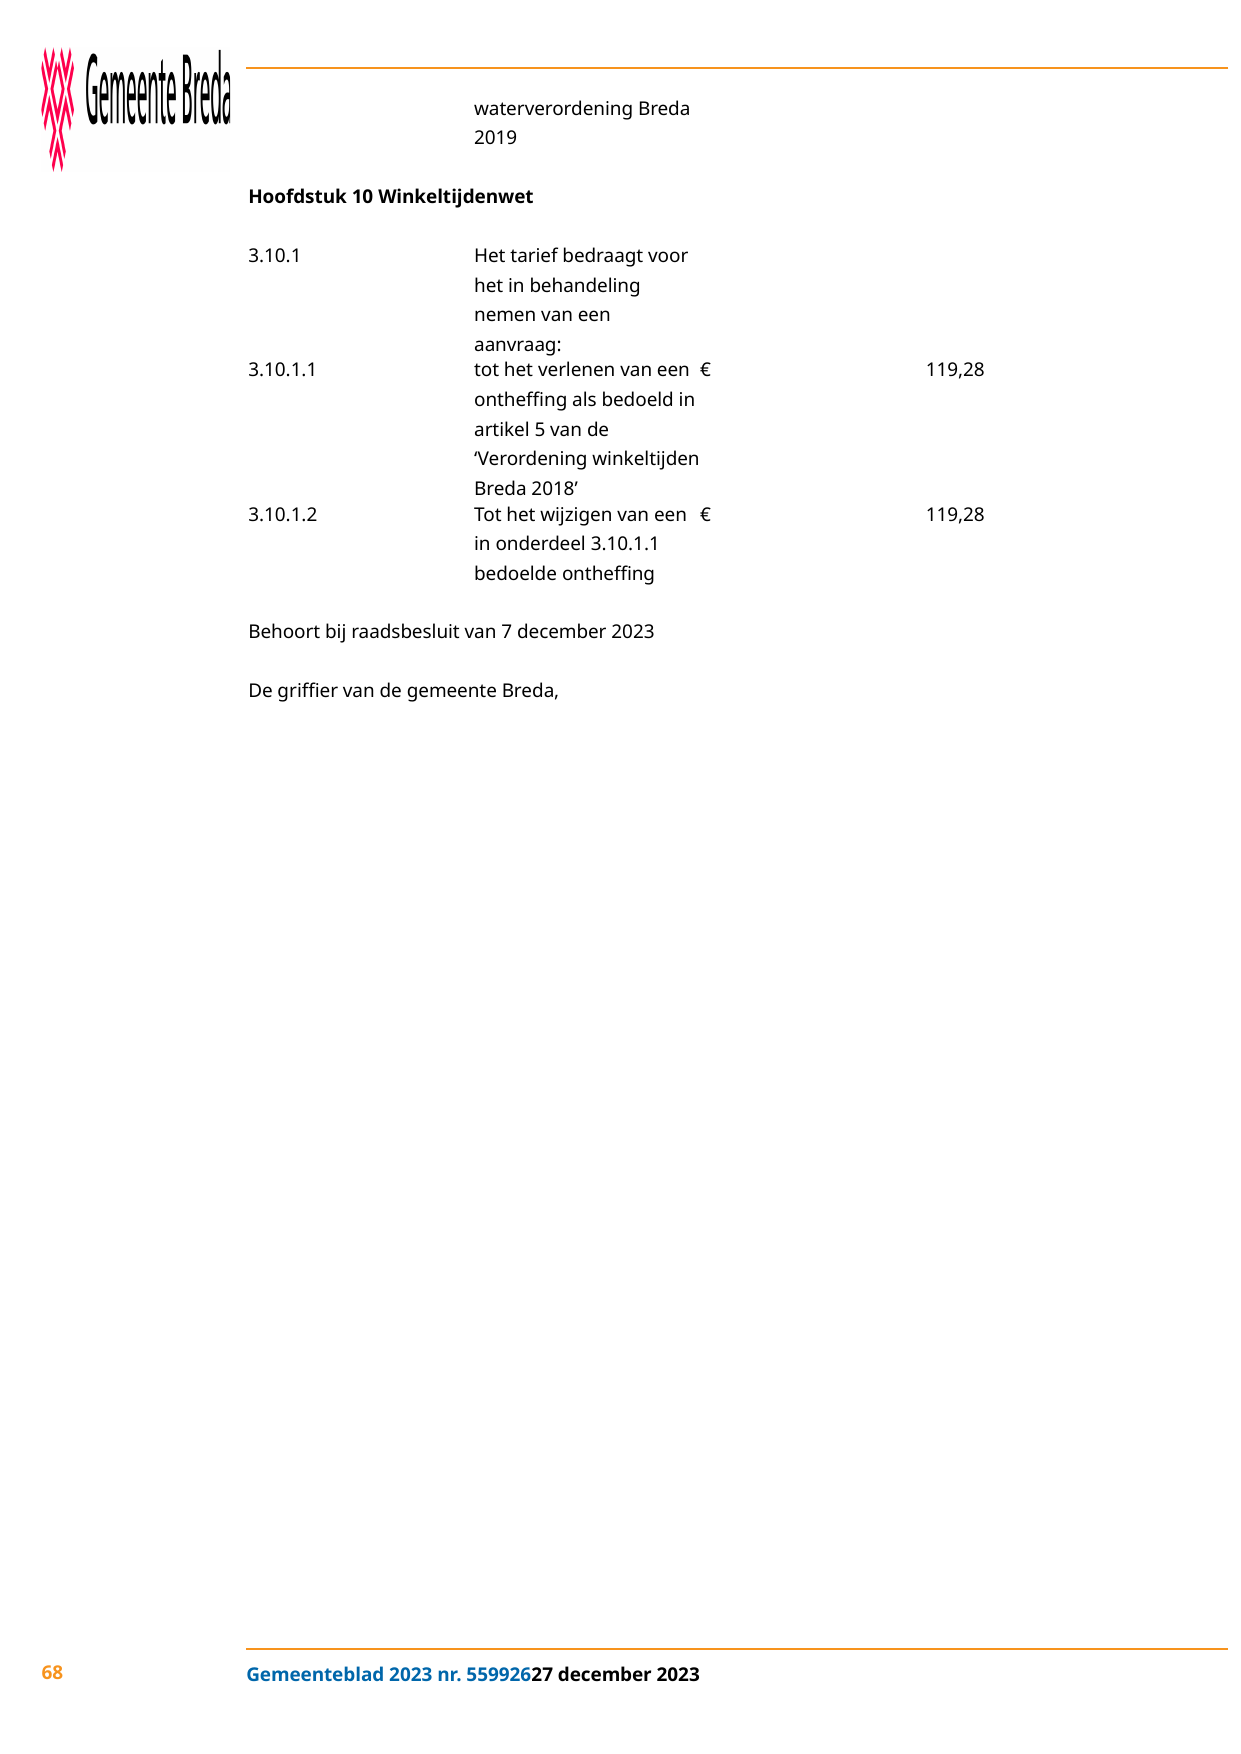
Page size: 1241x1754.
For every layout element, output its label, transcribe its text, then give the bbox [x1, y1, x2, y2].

table_cell 3.10.1.1 [248, 357, 474, 501]
text De griffier van de gemeente Breda, [248, 678, 1152, 703]
table_cell waterverordening Breda 2019 [474, 95, 700, 150]
table_cell € [700, 501, 926, 586]
table_cell tot het verlenen van een ontheffing als bedoeld in artikel 5 van de ‘Verordening winkeltijden Breda 2018’ [474, 357, 700, 501]
text Behoort bij raadsbesluit van 7 december 2023 [248, 618, 1152, 644]
table_header [700, 242, 926, 357]
picture [41, 47, 231, 172]
table_cell Tot het wijzigen van een in onderdeel 3.10.1.1 bedoelde ontheffing [474, 501, 700, 586]
table_cell 119,28 [926, 501, 1152, 586]
table_cell 3.10.1.2 [248, 501, 474, 586]
table_cell [700, 95, 926, 150]
table_header 3.10.1 [248, 242, 474, 357]
table_cell € [700, 357, 926, 501]
table_cell [248, 95, 474, 150]
text Hoofdstuk 10 Winkeltijdenwet [248, 183, 1152, 209]
table_cell 119,28 [926, 357, 1152, 501]
table_header [926, 242, 1152, 357]
table_cell [926, 95, 1152, 150]
table_header Het tarief bedraagt voor het in behandeling nemen van een aanvraag: [474, 242, 700, 357]
